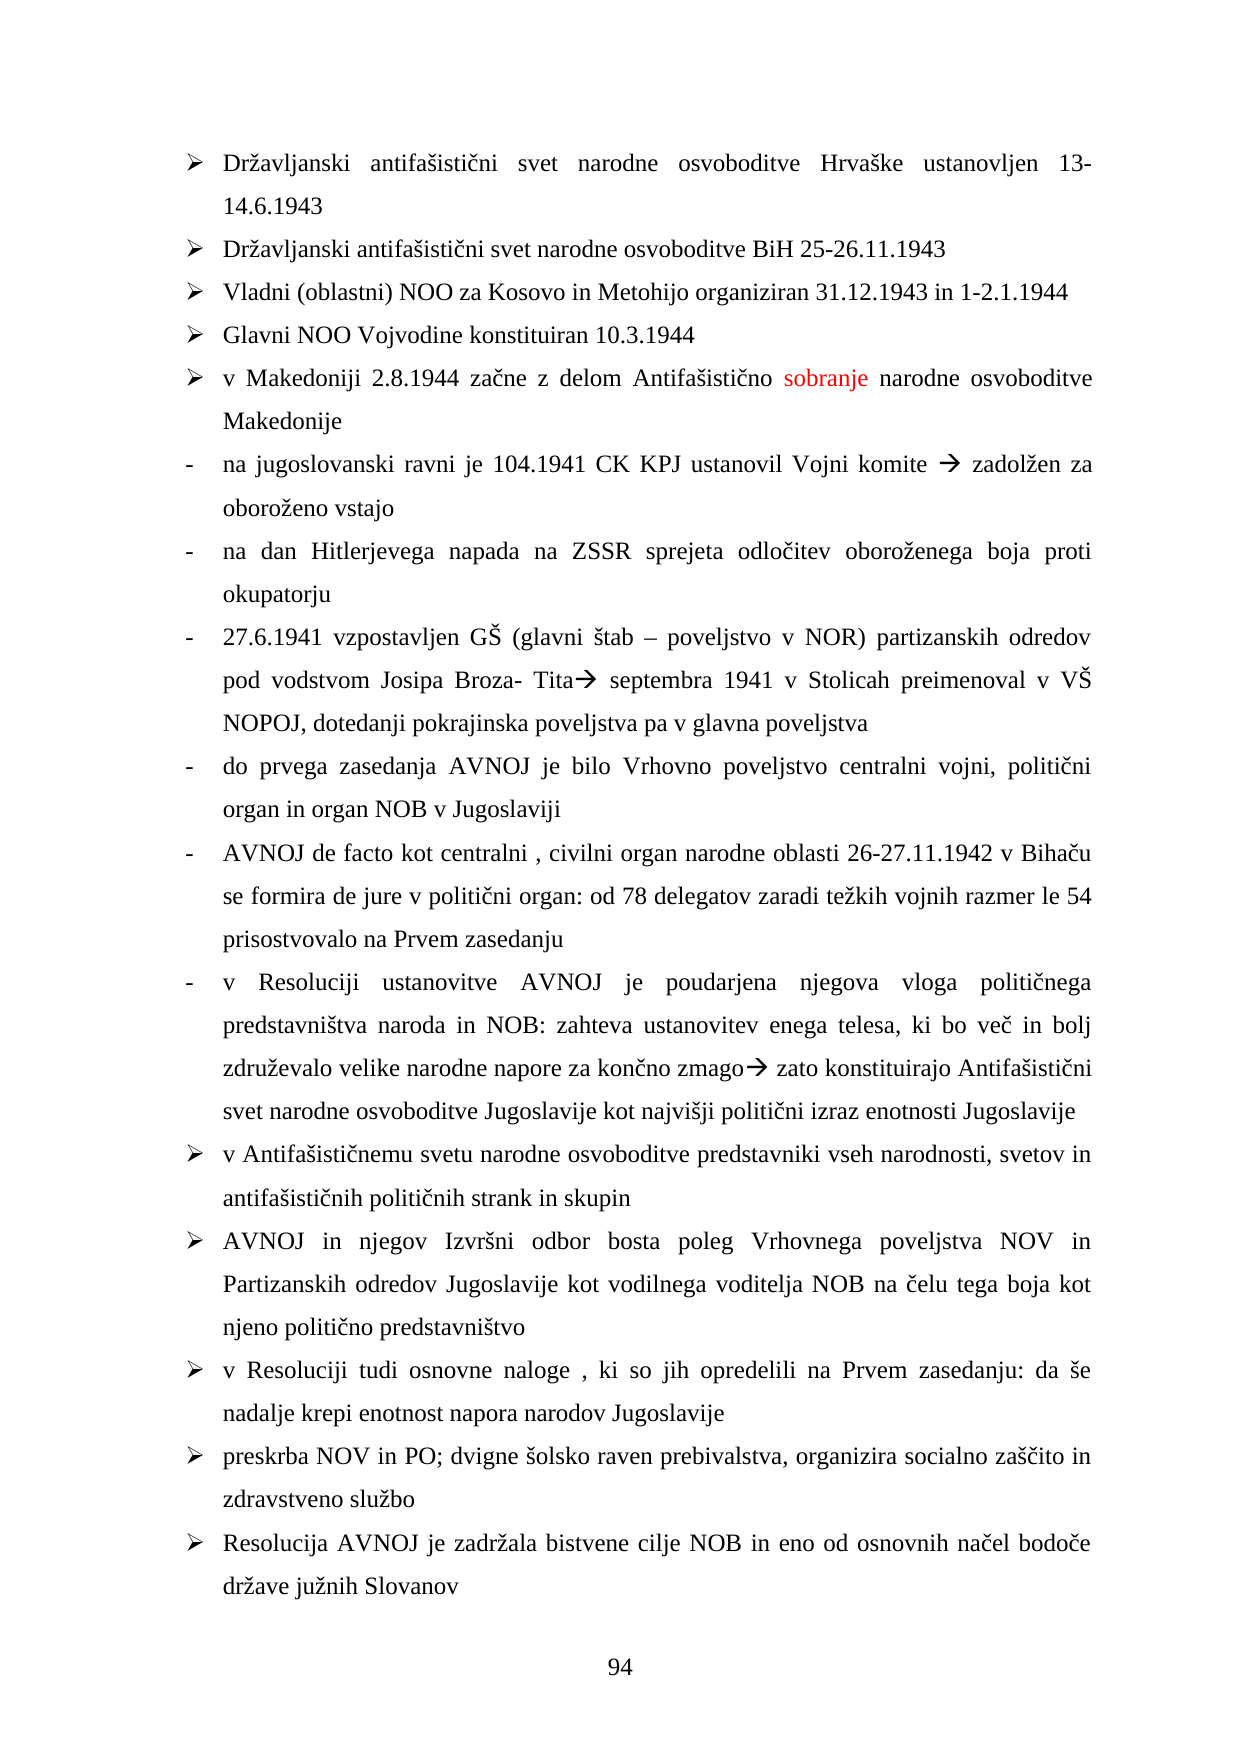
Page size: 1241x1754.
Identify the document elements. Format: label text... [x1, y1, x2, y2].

list preskrba NOV in PO; dvigne šolsko raven prebivalstva, organizira socialno zaščito in zdravstveno službo [185, 1441, 1092, 1513]
list v Resoluciji ustanovitve AVNOJ je poudarjena njegova vloga političnega predstavništva naroda in NOB: zahteva ustanovitev enega telesa, ki bo več in bolj združevalo velike narodne napore za končno zmago zato konstituirajo Antifašistični svet narodne osvoboditve Jugoslavije kot najvišji politični izraz enotnosti Jugoslavije [185, 967, 1092, 1125]
list v Antifašističnemu svetu narodne osvoboditve predstavniki vseh narodnosti, svetov in antifašističnih političnih strank in skupin [185, 1139, 1092, 1211]
list AVNOJ in njegov Izvršni odbor bosta poleg Vrhovnega poveljstva NOV in Partizanskih odredov Jugoslavije kot vodilnega voditelja NOB na čelu tega boja kot njeno politično predstavništvo [185, 1226, 1092, 1341]
list Glavni NOO Vojvodine konstituiran 10.3.1944 [185, 320, 1092, 349]
list Državljanski antifašistični svet narodne osvoboditve BiH 25-26.11.1943 [185, 234, 1092, 263]
list na dan Hitlerjevega napada na ZSSR sprejeta odločitev oboroženega boja proti okupatorju [185, 536, 1092, 608]
list v Resoluciji tudi osnovne naloge , ki so jih opredelili na Prvem zasedanju: da še nadalje krepi enotnost napora narodov Jugoslavije [185, 1355, 1092, 1427]
list v Makedoniji 2.8.1944 začne z delom Antifašistično sobranje narodne osvoboditve Makedonije [185, 363, 1092, 435]
list Resolucija AVNOJ je zadržala bistvene cilje NOB in eno od osnovnih načel bodoče države južnih Slovanov [185, 1528, 1092, 1599]
list Vladni (oblastni) NOO za Kosovo in Metohijo organiziran 31.12.1943 in 1-2.1.1944 [185, 277, 1092, 306]
list Državljanski antifašistični svet narodne osvoboditve Hrvaške ustanovljen 13-14.6.1943 [185, 148, 1092, 219]
list do prvega zasedanja AVNOJ je bilo Vrhovno poveljstvo centralni vojni, politični organ in organ NOB v Jugoslaviji [185, 751, 1092, 823]
list AVNOJ de facto kot centralni , civilni organ narodne oblasti 26-27.11.1942 v Bihaču se formira de jure v politični organ: od 78 delegatov zaradi težkih vojnih razmer le 54 prisostvovalo na Prvem zasedanju [185, 838, 1092, 953]
list na jugoslovanski ravni je 104.1941 CK KPJ ustanovil Vojni komite  zadolžen za oboroženo vstajo [185, 449, 1092, 521]
list 27.6.1941 vzpostavljen GŠ (glavni štab – poveljstvo v NOR) partizanskih odredov pod vodstvom Josipa Broza- Tita septembra 1941 v Stolicah preimenoval v VŠ NOPOJ, dotedanji pokrajinska poveljstva pa v glavna poveljstva [185, 622, 1092, 737]
